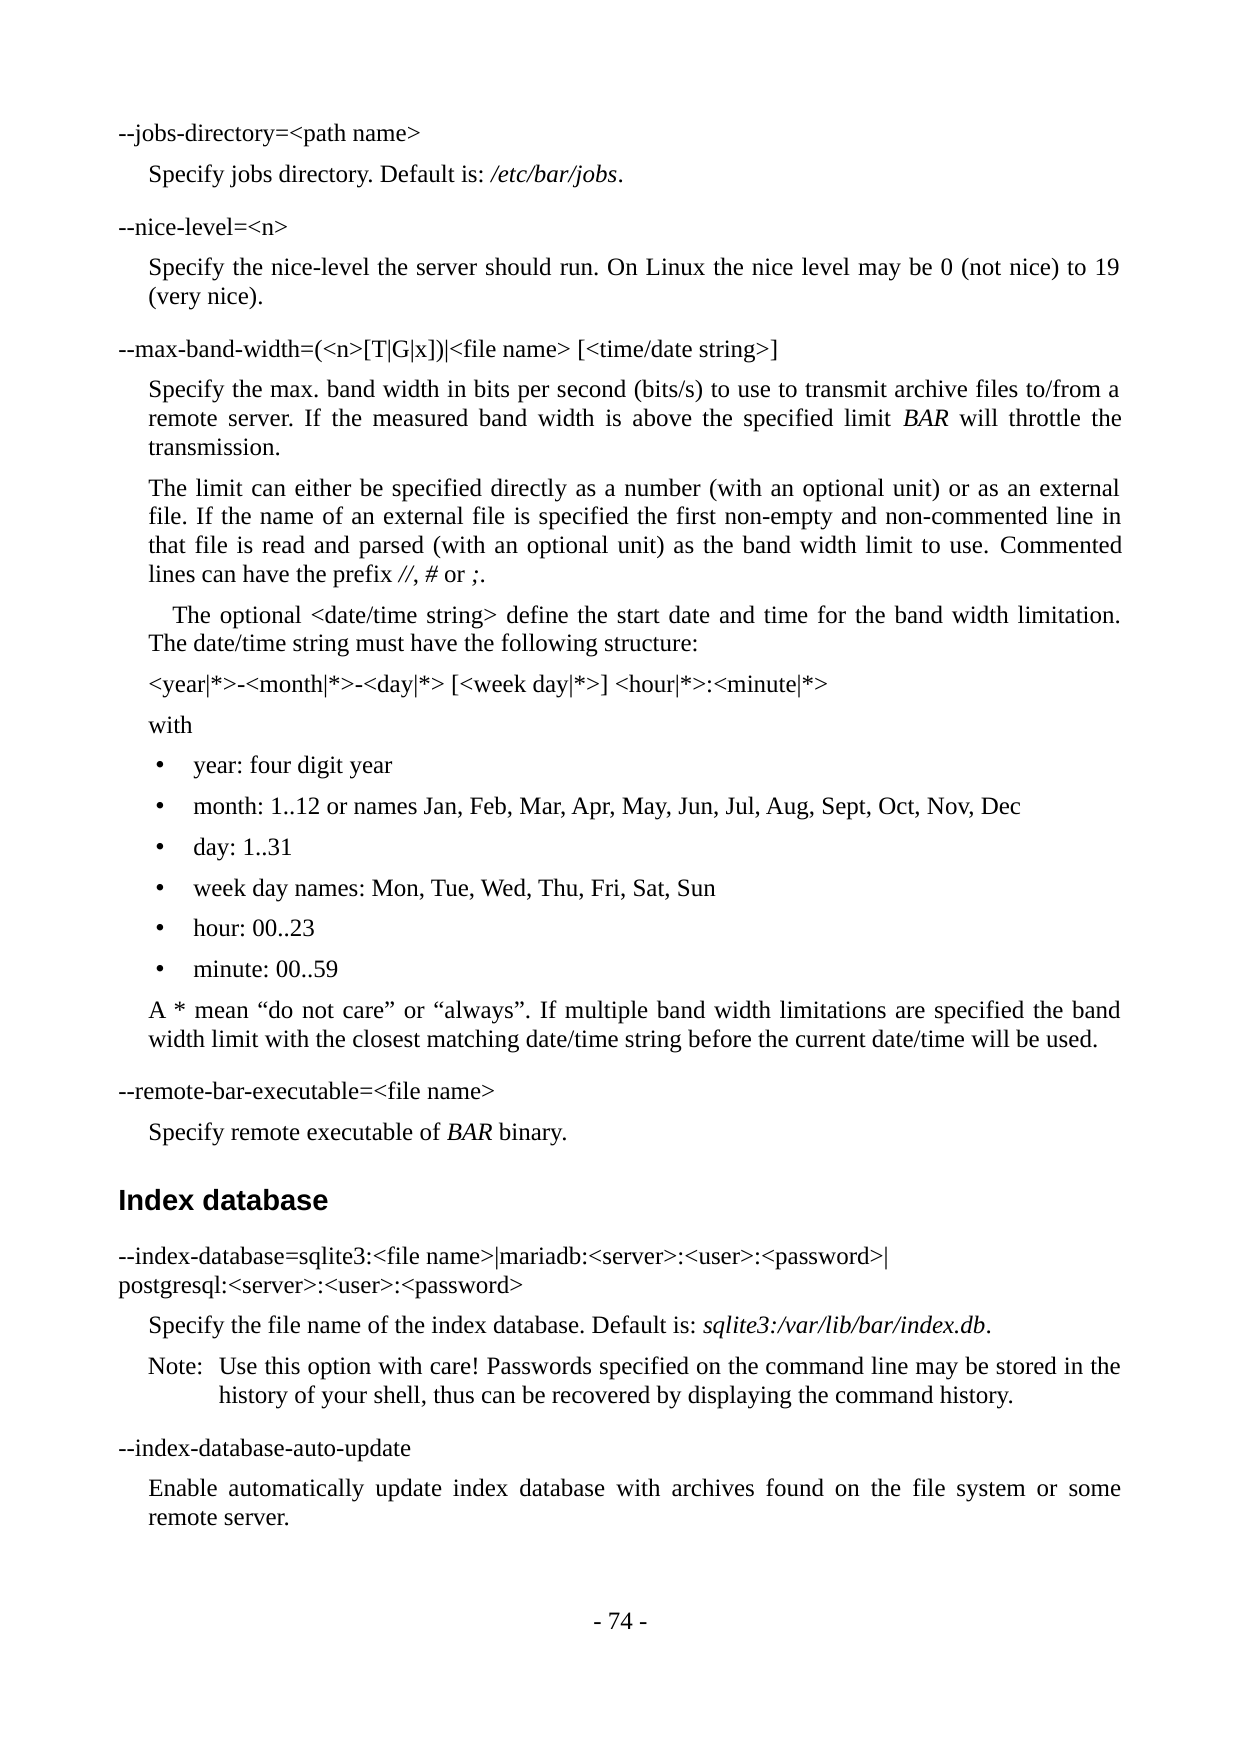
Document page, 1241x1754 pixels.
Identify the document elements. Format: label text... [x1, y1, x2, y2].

text Specify remote executable of BAR binary. [148, 1117, 1122, 1146]
text Specify jobs directory. Default is: /etc/bar/jobs. [148, 159, 1122, 188]
list minute: 00..59 [156, 954, 1122, 983]
title --jobs-directory=<path name> [118, 118, 1122, 147]
title --max-band-width=(<n>[T|G|x])|<file name> [<time/date string>] [118, 334, 1122, 362]
text A * mean “do not care” or “always”. If multiple band width limitations are specified the band width limit with the closest matching date/time string before the current date/time will be used. [148, 995, 1122, 1052]
text with [148, 710, 1122, 739]
text Specify the nice-level the server should run. On Linux the nice level may be 0 (not nice) to 19 (very nice). [148, 252, 1122, 310]
text Note: Use this option with care! Passwords specified on the command line may be stored in the history of your shell, thus can be recovered by displaying the command history. [148, 1351, 1122, 1409]
list hour: 00..23 [156, 913, 1122, 942]
list week day names: Mon, Tue, Wed, Thu, Fri, Sat, Sun [156, 873, 1122, 902]
text The limit can either be specified directly as a number (with an optional unit) or as an external file. If the name of an external file is specified the first non-empty and non-commented line in that file is read and parsed (with an optional unit) as the band width limit to use. Commented lines can have the prefix //, # or ;. [148, 473, 1122, 588]
list month: 1..12 or names Jan, Feb, Mar, Apr, May, Jun, Jul, Aug, Sept, Oct, Nov, Dec [156, 791, 1122, 820]
subtitle Index database [118, 1183, 1122, 1216]
title --remote-bar-executable=<file name> [118, 1076, 1122, 1105]
text <year|*>-<month|*>-<day|*> [<week day|*>] <hour|*>:<minute|*> [148, 669, 1122, 698]
list day: 1..31 [156, 832, 1122, 861]
text Specify the file name of the index database. Default is: sqlite3:/var/lib/bar/index.db. [148, 1310, 1122, 1339]
title --index-database-auto-update [118, 1433, 1122, 1461]
list year: four digit year [156, 751, 1122, 779]
text The optional <date/time string> define the start date and time for the band width limitation. The date/time string must have the following structure: [148, 600, 1122, 657]
text Enable automatically update index database with archives found on the file system or some remote server. [148, 1473, 1122, 1531]
title --index-database=sqlite3:<file name>|mariadb:<server>:<user>:<password>|postgresql:<server>:<user>:<password> [118, 1241, 1122, 1298]
title --nice-level=<n> [118, 212, 1122, 240]
text Specify the max. band width in bits per second (bits/s) to use to transmit archive files to/from a remote server. If the measured band width is above the specified limit BAR will throttle the transmission. [148, 374, 1122, 461]
